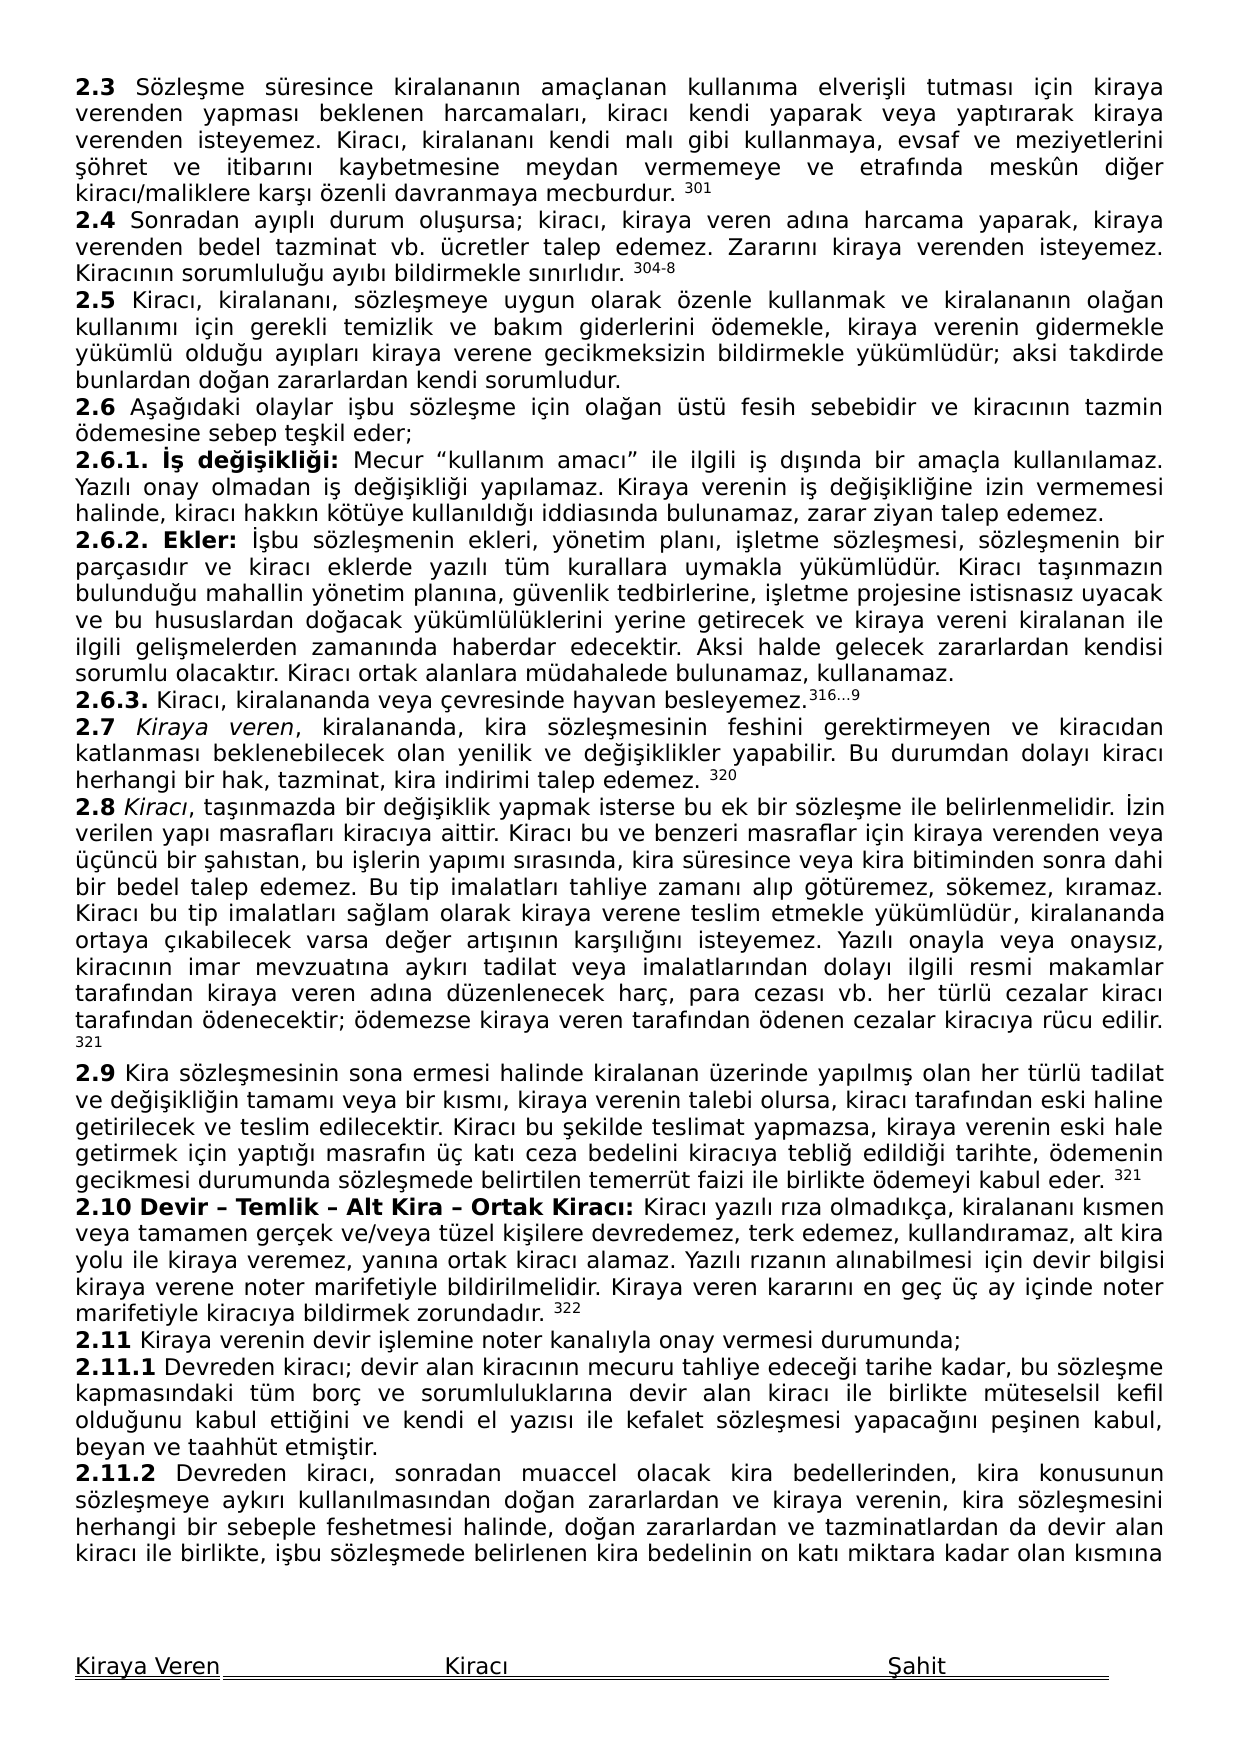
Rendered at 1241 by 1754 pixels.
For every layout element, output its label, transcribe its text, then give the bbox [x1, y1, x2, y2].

text 2.6 Aşağıdaki olaylar işbu sözleşme için olağan üstü fesih sebebidir ve kiracının tazmin ödemesine sebep teşkil eder; [75, 394, 1165, 447]
text 2.11.1 Devreden kiracı; devir alan kiracının mecuru tahliye edeceği tarihe kadar, bu sözleşme kapmasındaki tüm borç ve sorumluluklarına devir alan kiracı ile birlikte müteselsil kefil olduğunu kabul ettiğini ve kendi el yazısı ile kefalet sözleşmesi yapacağını peşinen kabul, beyan ve taahhüt etmiştir. [75, 1354, 1165, 1460]
text 2.6.1. İş değişikliği: Mecur “kullanım amacı” ile ilgili iş dışında bir amaçla kullanılamaz. Yazılı onay olmadan iş değişikliği yapılamaz. Kiraya verenin iş değişikliğine izin vermemesi halinde, kiracı hakkın kötüye kullanıldığı iddiasında bulunamaz, zarar ziyan talep edemez. [75, 447, 1165, 527]
text 2.11 Kiraya verenin devir işlemine noter kanalıyla onay vermesi durumunda; [75, 1327, 1165, 1354]
text 2.8 Kiracı, taşınmazda bir değişiklik yapmak isterse bu ek bir sözleşme ile belirlenmelidir. İzin verilen yapı masrafları kiracıya aittir. Kiracı bu ve benzeri masraflar için kiraya verenden veya üçüncü bir şahıstan, bu işlerin yapımı sırasında, kira süresince veya kira bitiminden sonra dahi bir bedel talep edemez. Bu tip imalatları tahliye zamanı alıp götüremez, sökemez, kıramaz. Kiracı bu tip imalatları sağlam olarak kiraya verene teslim etmekle yükümlüdür, kiralananda ortaya çıkabilecek varsa değer artışının karşılığını isteyemez. Yazılı onayla veya onaysız, kiracının imar mevzuatına aykırı tadilat veya imalatlarından dolayı ilgili resmi makamlar tarafından kiraya veren adına düzenlenecek harç, para cezası vb. her türlü cezalar kiracı tarafından ödenecektir; ödemezse kiraya veren tarafından ödenen cezalar kiracıya rücu edilir. 321 [75, 794, 1165, 1060]
text 2.5 Kiracı, kiralananı, sözleşmeye uygun olarak özenle kullanmak ve kiralananın olağan kullanımı için gerekli temizlik ve bakım giderlerini ödemekle, kiraya verenin gidermekle yükümlü olduğu ayıpları kiraya verene gecikmeksizin bildirmekle yükümlüdür; aksi takdirde bunlardan doğan zararlardan kendi sorumludur. [75, 287, 1165, 394]
text 2.9 Kira sözleşmesinin sona ermesi halinde kiralanan üzerinde yapılmış olan her türlü tadilat ve değişikliğin tamamı veya bir kısmı, kiraya verenin talebi olursa, kiracı tarafından eski haline getirilecek ve teslim edilecektir. Kiracı bu şekilde teslimat yapmazsa, kiraya verenin eski hale getirmek için yaptığı masrafın üç katı ceza bedelini kiracıya tebliğ edildiği tarihte, ödemenin gecikmesi durumunda sözleşmede belirtilen temerrüt faizi ile birlikte ödemeyi kabul eder. 321 [75, 1060, 1165, 1194]
text 2.4 Sonradan ayıplı durum oluşursa; kiracı, kiraya veren adına harcama yaparak, kiraya verenden bedel tazminat vb. ücretler talep edemez. Zararını kiraya verenden isteyemez. Kiracının sorumluluğu ayıbı bildirmekle sınırlıdır. 304-8 [75, 207, 1165, 287]
text 2.6.3. Kiracı, kiralananda veya çevresinde hayvan besleyemez.316…9 [75, 687, 1165, 714]
text 2.11.2 Devreden kiracı, sonradan muaccel olacak kira bedellerinden, kira konusunun sözleşmeye aykırı kullanılmasından doğan zararlardan ve kiraya verenin, kira sözleşmesini herhangi bir sebeple feshetmesi halinde, doğan zararlardan ve tazminatlardan da devir alan kiracı ile birlikte, işbu sözleşmede belirlenen kira bedelinin on katı miktara kadar olan kısmına [75, 1460, 1165, 1567]
text 2.6.2. Ekler: İşbu sözleşmenin ekleri, yönetim planı, işletme sözleşmesi, sözleşmenin bir parçasıdır ve kiracı eklerde yazılı tüm kurallara uymakla yükümlüdür. Kiracı taşınmazın bulunduğu mahallin yönetim planına, güvenlik tedbirlerine, işletme projesine istisnasız uyacak ve bu hususlardan doğacak yükümlülüklerini yerine getirecek ve kiraya vereni kiralanan ile ilgili gelişmelerden zamanında haberdar edecektir. Aksi halde gelecek zararlardan kendisi sorumlu olacaktır. Kiracı ortak alanlara müdahalede bulunamaz, kullanamaz. [75, 527, 1165, 687]
text 2.7 Kiraya veren, kiralananda, kira sözleşmesinin feshini gerektirmeyen ve kiracıdan katlanması beklenebilecek olan yenilik ve değişiklikler yapabilir. Bu durumdan dolayı kiracı herhangi bir hak, tazminat, kira indirimi talep edemez. 320 [75, 714, 1165, 794]
text 2.10 Devir – Temlik – Alt Kira – Ortak Kiracı: Kiracı yazılı rıza olmadıkça, kiralananı kısmen veya tamamen gerçek ve/veya tüzel kişilere devredemez, terk edemez, kullandıramaz, alt kira yolu ile kiraya veremez, yanına ortak kiracı alamaz. Yazılı rızanın alınabilmesi için devir bilgisi kiraya verene noter marifetiyle bildirilmelidir. Kiraya veren kararını en geç üç ay içinde noter marifetiyle kiracıya bildirmek zorundadır. 322 [75, 1194, 1165, 1327]
text 2.3 Sözleşme süresince kiralananın amaçlanan kullanıma elverişli tutması için kiraya verenden yapması beklenen harcamaları, kiracı kendi yaparak veya yaptırarak kiraya verenden isteyemez. Kiracı, kiralananı kendi malı gibi kullanmaya, evsaf ve meziyetlerini şöhret ve itibarını kaybetmesine meydan vermemeye ve etrafında meskûn diğer kiracı/maliklere karşı özenli davranmaya mecburdur. 301 [75, 74, 1165, 207]
